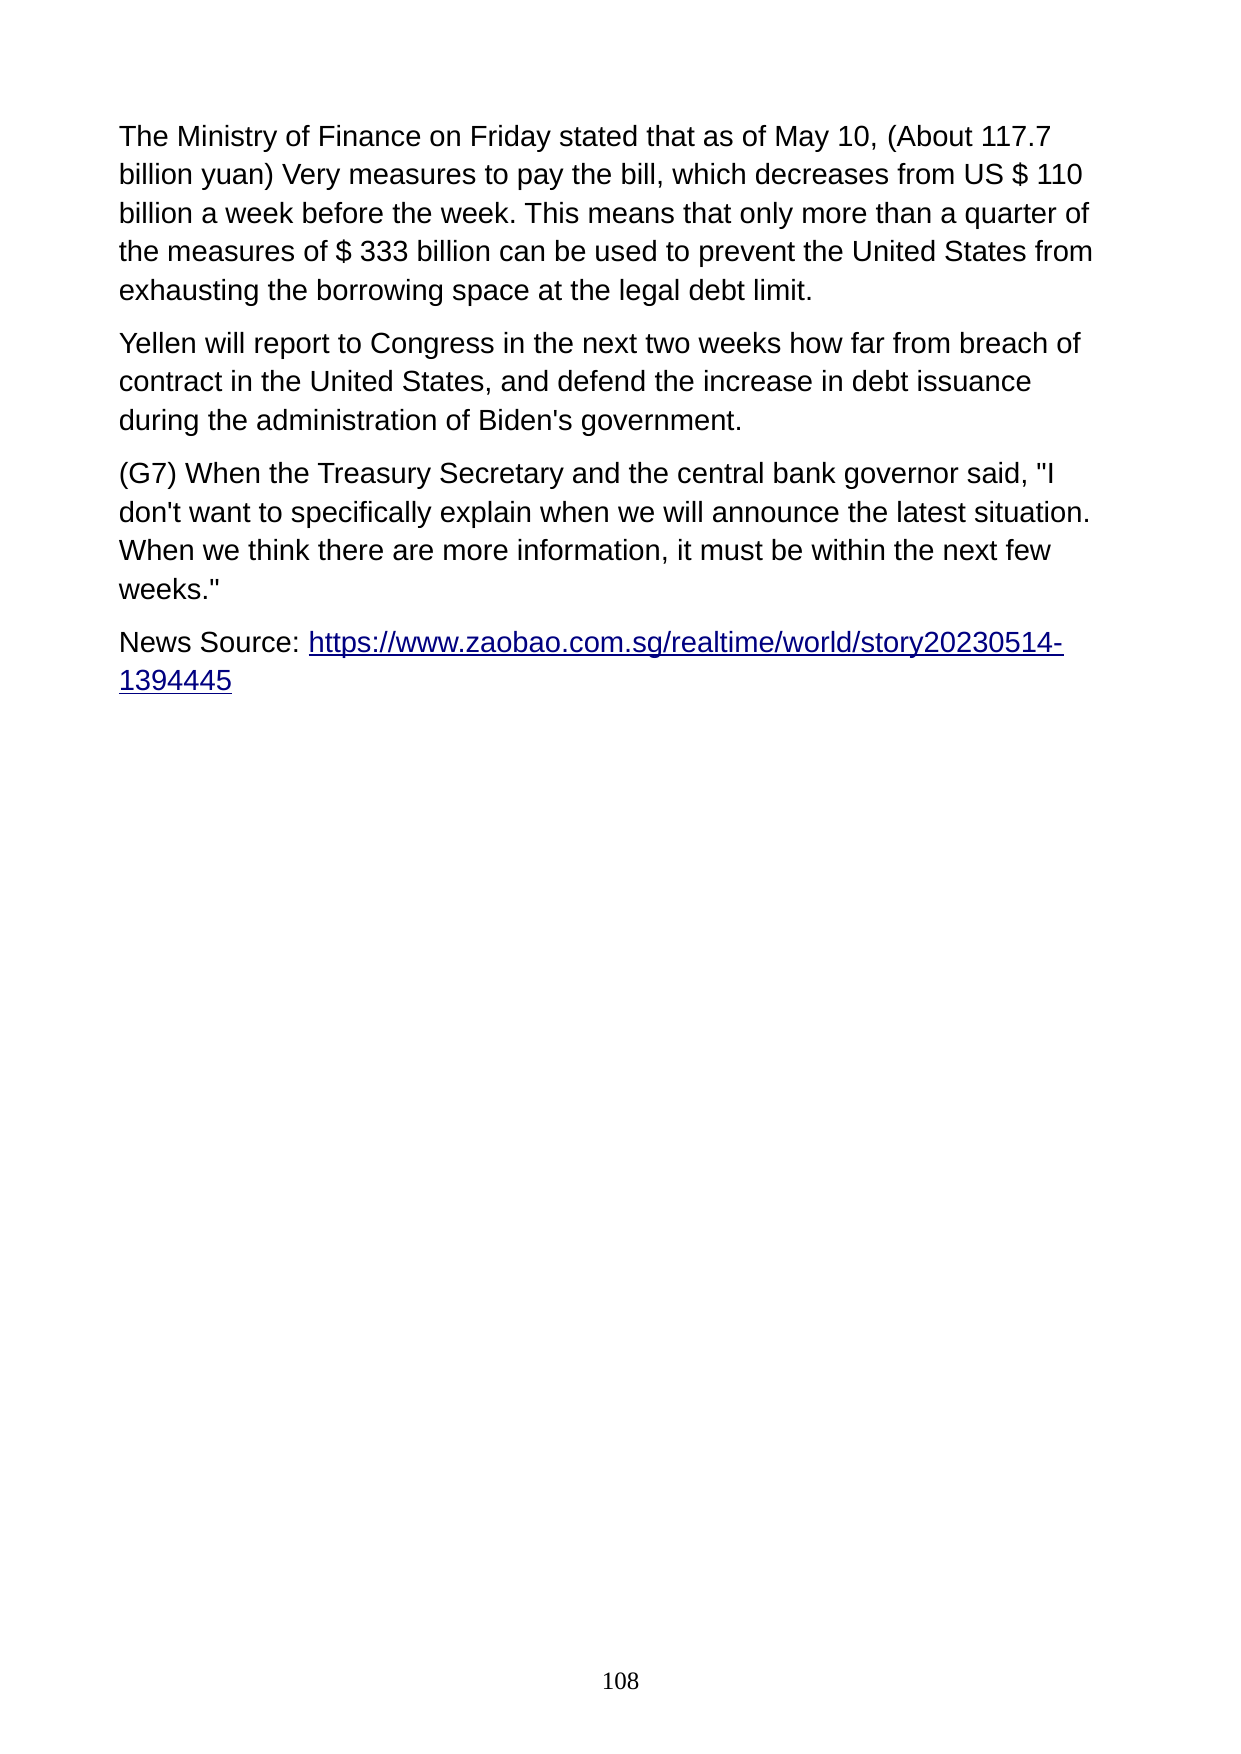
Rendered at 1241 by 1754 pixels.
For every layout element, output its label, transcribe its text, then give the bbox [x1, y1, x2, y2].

text Yellen will report to Congress in the next two weeks how far from breach of contract in the United States, and defend the increase in debt issuance during the administration of Biden's government. [118, 326, 1122, 436]
text The Ministry of Finance on Friday stated that as of May 10, (About 117.7 billion yuan) Very measures to pay the bill, which decreases from US $ 110 billion a week before the week. This means that only more than a quarter of the measures of $ 333 billion can be used to prevent the United States from exhausting the borrowing space at the legal debt limit. [118, 118, 1122, 306]
text (G7) When the Treasury Secretary and the central bank governor said, "I don't want to specifically explain when we will announce the latest situation. When we think there are more information, it must be within the next few weeks." [118, 456, 1122, 605]
text News Source: https://www.zaobao.com.sg/realtime/world/story20230514-1394445 [118, 625, 1122, 697]
